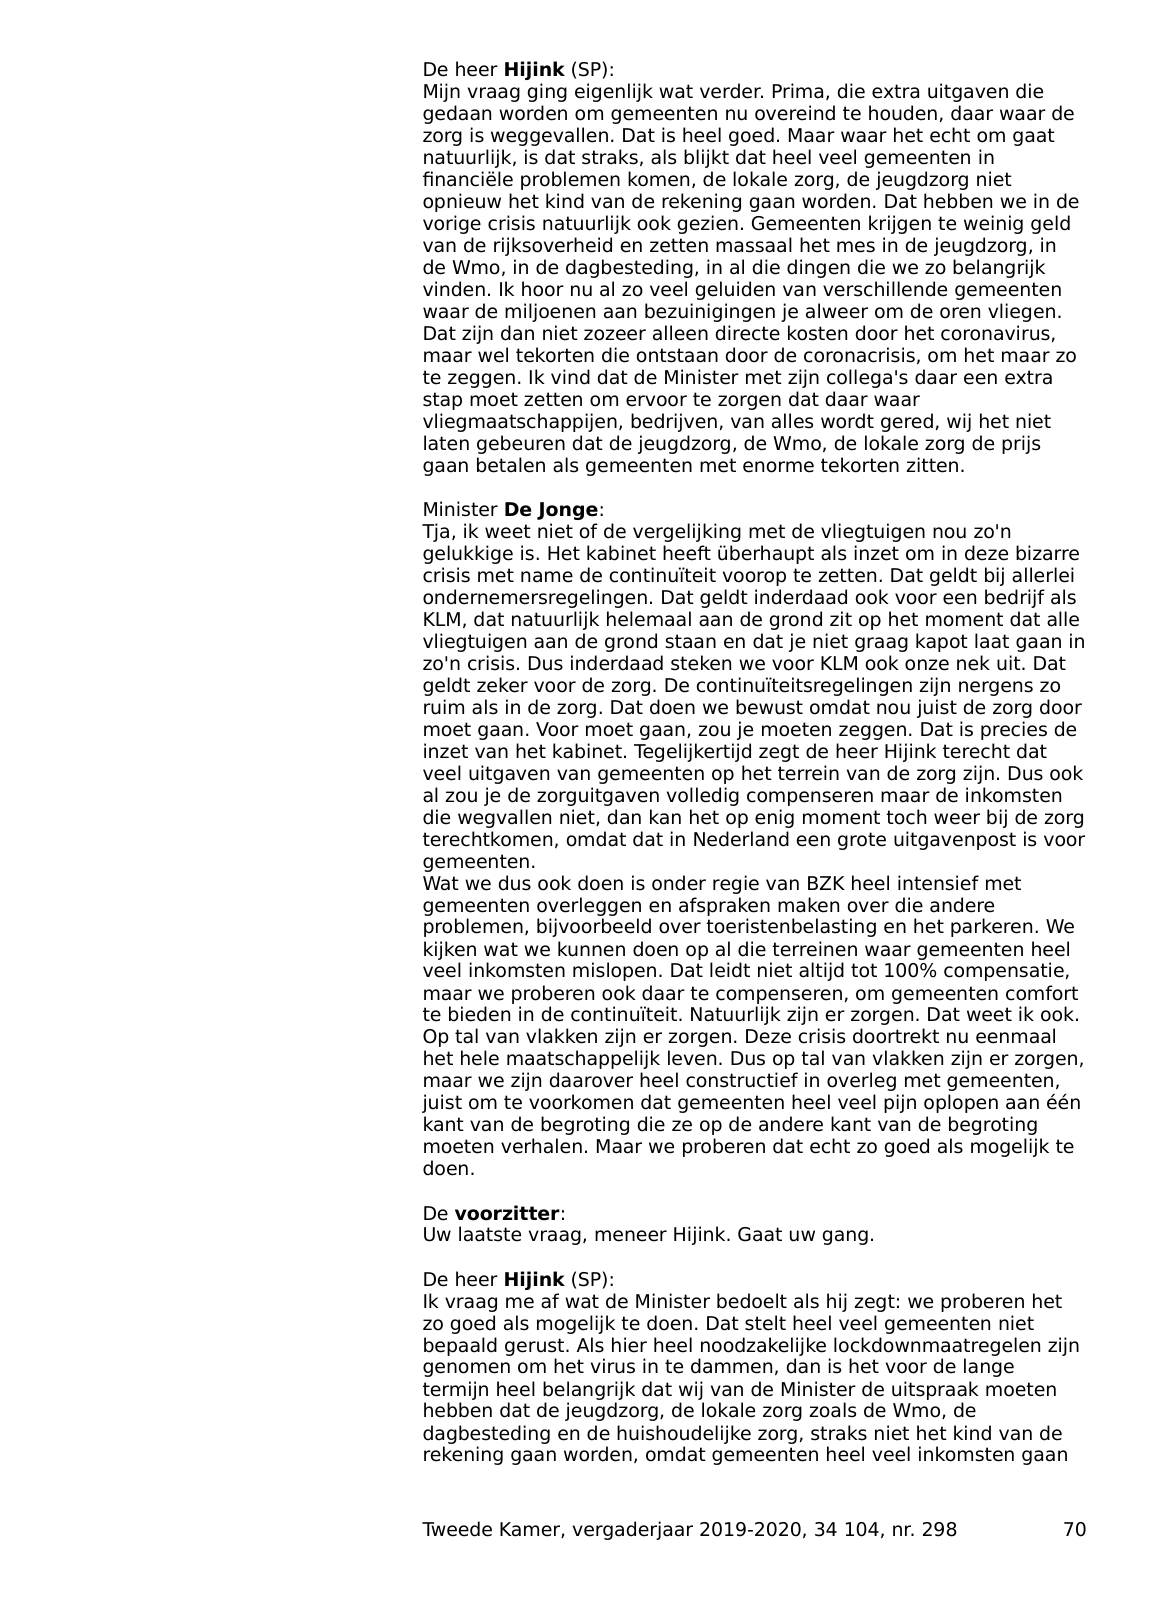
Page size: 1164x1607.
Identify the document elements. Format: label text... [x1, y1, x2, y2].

text Wat we dus ook doen is onder regie van BZK heel intensief met gemeenten overleggen en afspraken maken over die andere problemen, bijvoorbeeld over toeristenbelasting en het parkeren. We kijken wat we kunnen doen op al die terreinen waar gemeenten heel veel inkomsten mislopen. Dat leidt niet altijd tot 100% compensatie, maar we proberen ook daar te compenseren, om gemeenten comfort te bieden in de continuïteit. Natuurlijk zijn er zorgen. Dat weet ik ook. Op tal van vlakken zijn er zorgen. Deze crisis doortrekt nu eenmaal het hele maatschappelijk leven. Dus op tal van vlakken zijn er zorgen, maar we zijn daarover heel constructief in overleg met gemeenten, juist om te voorkomen dat gemeenten heel veel pijn oplopen aan één kant van de begroting die ze op de andere kant van de begroting moeten verhalen. Maar we proberen dat echt zo goed als mogelijk te doen. [422, 872, 1087, 1180]
text De heer Hijink (SP): [422, 1268, 1087, 1291]
text Minister De Jonge: [422, 499, 1087, 521]
text Mijn vraag ging eigenlijk wat verder. Prima, die extra uitgaven die gedaan worden om gemeenten nu overeind te houden, daar waar de zorg is weggevallen. Dat is heel goed. Maar waar het echt om gaat natuurlijk, is dat straks, als blijkt dat heel veel gemeenten in financiële problemen komen, de lokale zorg, de jeugdzorg niet opnieuw het kind van de rekening gaan worden. Dat hebben we in de vorige crisis natuurlijk ook gezien. Gemeenten krijgen te weinig geld van de rijksoverheid en zetten massaal het mes in de jeugdzorg, in de Wmo, in de dagbesteding, in al die dingen die we zo belangrijk vinden. Ik hoor nu al zo veel geluiden van verschillende gemeenten waar de miljoenen aan bezuinigingen je alweer om de oren vliegen. Dat zijn dan niet zozeer alleen directe kosten door het coronavirus, maar wel tekorten die ontstaan door de coronacrisis, om het maar zo te zeggen. Ik vind dat de Minister met zijn collega's daar een extra stap moet zetten om ervoor te zorgen dat daar waar vliegmaatschappijen, bedrijven, van alles wordt gered, wij het niet laten gebeuren dat de jeugdzorg, de Wmo, de lokale zorg de prijs gaan betalen als gemeenten met enorme tekorten zitten. [422, 81, 1087, 477]
text Tja, ik weet niet of de vergelijking met de vliegtuigen nou zo'n gelukkige is. Het kabinet heeft überhaupt als inzet om in deze bizarre crisis met name de continuïteit voorop te zetten. Dat geldt bij allerlei ondernemersregelingen. Dat geldt inderdaad ook voor een bedrijf als KLM, dat natuurlijk helemaal aan de grond zit op het moment dat alle vliegtuigen aan de grond staan en dat je niet graag kapot laat gaan in zo'n crisis. Dus inderdaad steken we voor KLM ook onze nek uit. Dat geldt zeker voor de zorg. De continuïteitsregelingen zijn nergens zo ruim als in de zorg. Dat doen we bewust omdat nou juist de zorg door moet gaan. Voor moet gaan, zou je moeten zeggen. Dat is precies de inzet van het kabinet. Tegelijkertijd zegt de heer Hijink terecht dat veel uitgaven van gemeenten op het terrein van de zorg zijn. Dus ook al zou je de zorguitgaven volledig compenseren maar de inkomsten die wegvallen niet, dan kan het op enig moment toch weer bij de zorg terechtkomen, omdat dat in Nederland een grote uitgavenpost is voor gemeenten. [422, 521, 1087, 872]
text Ik vraag me af wat de Minister bedoelt als hij zegt: we proberen het zo goed als mogelijk te doen. Dat stelt heel veel gemeenten niet bepaald gerust. Als hier heel noodzakelijke lockdownmaatregelen zijn genomen om het virus in te dammen, dan is het voor de lange termijn heel belangrijk dat wij van de Minister de uitspraak moeten hebben dat de jeugdzorg, de lokale zorg zoals de Wmo, de dagbesteding en de huishoudelijke zorg, straks niet het kind van de rekening gaan worden, omdat gemeenten heel veel inkomsten gaan [422, 1291, 1087, 1466]
text Uw laatste vraag, meneer Hijink. Gaat uw gang. [422, 1224, 1087, 1246]
text De heer Hijink (SP): [422, 59, 1087, 81]
text De voorzitter: [422, 1202, 1087, 1224]
